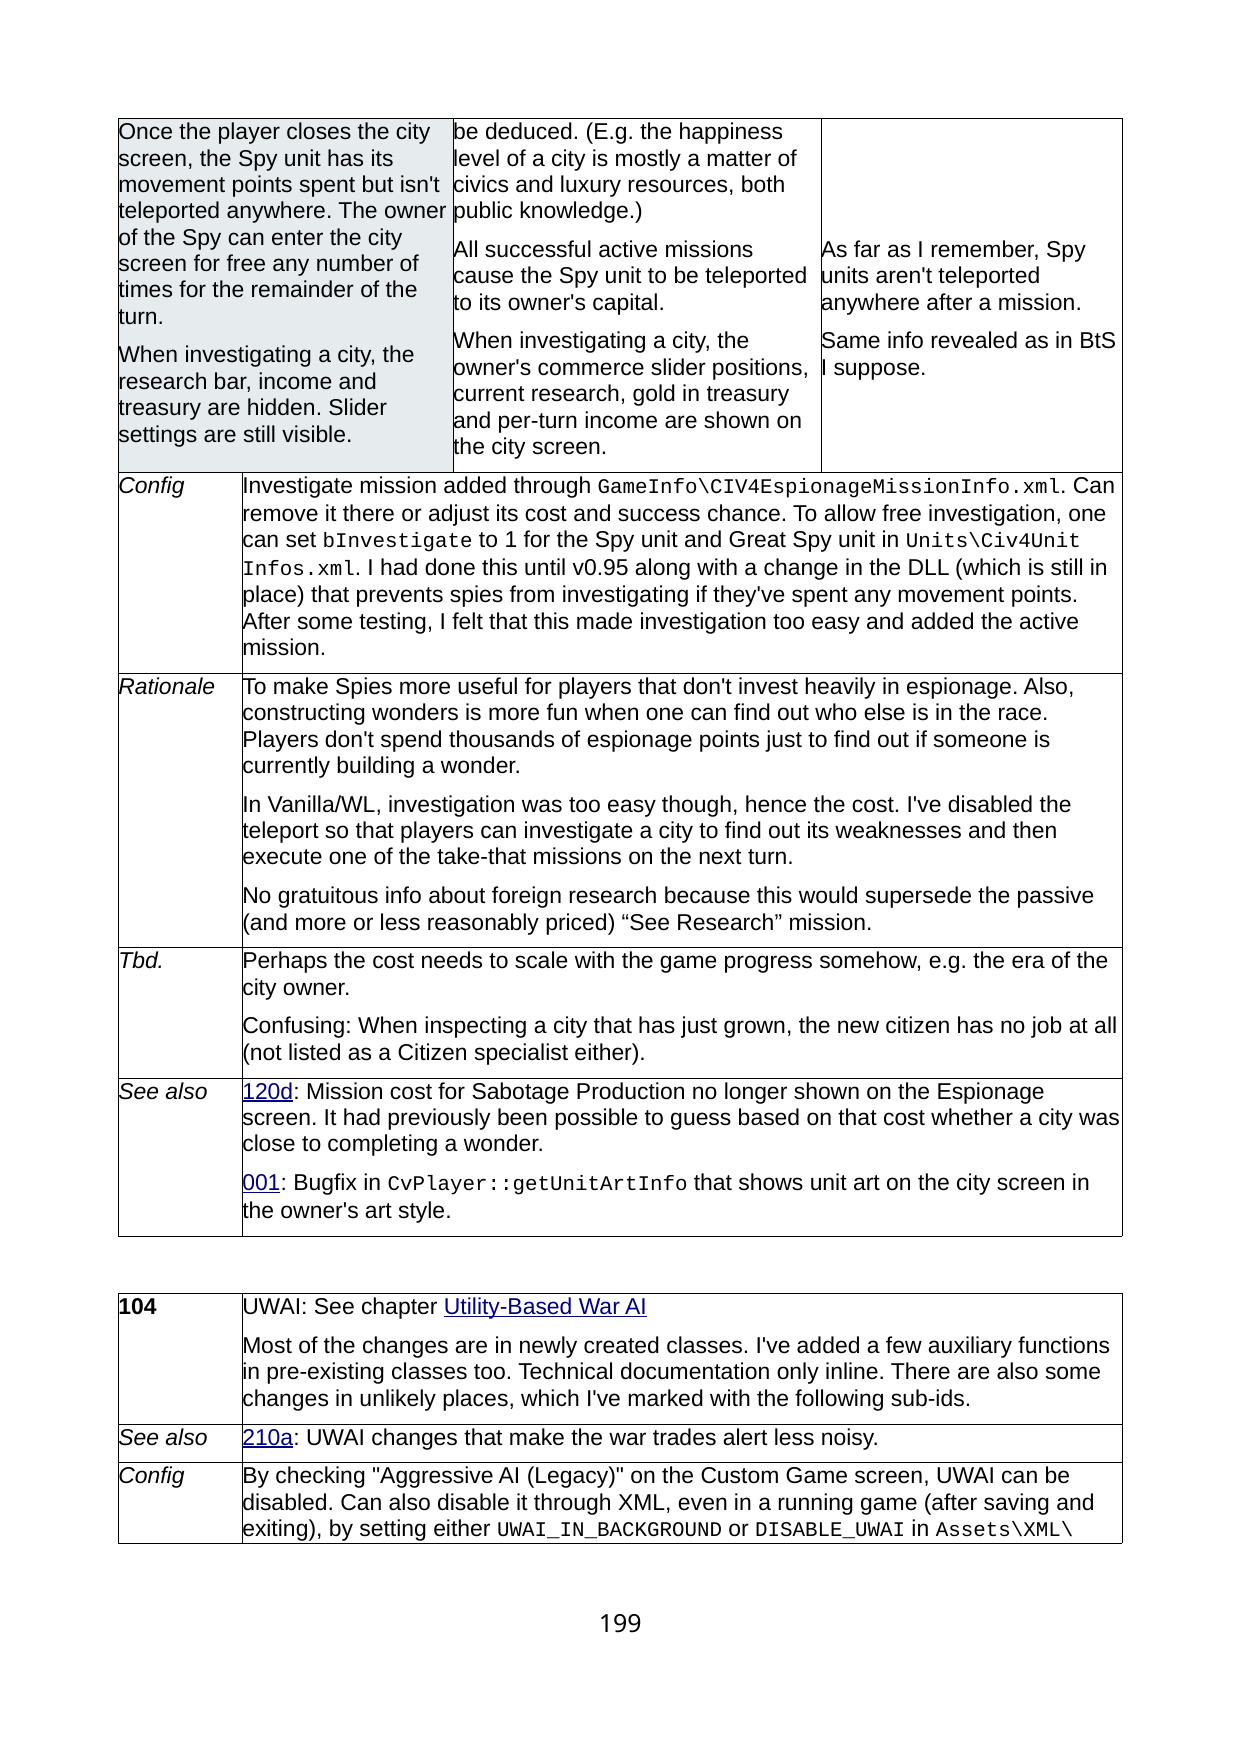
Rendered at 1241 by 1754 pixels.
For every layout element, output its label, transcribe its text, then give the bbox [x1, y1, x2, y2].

table_cell Investigate mission added through GameInfo\CIV4EspionageMissionInfo.xml. Can remove it there or adjust its cost and success chance. To allow free investigation, one can set bInvestigate to 1 for the Spy unit and Great Spy unit in Units\Civ4Unit Infos.xml. I had done this until v0.95 along with a change in the DLL (which is still in place) that prevents spies from investigating if they've spent any movement points. After some testing, I felt that this made investigation too easy and added the active mission. [243, 473, 1122, 673]
table_cell Tbd. [119, 948, 242, 1077]
table_cell Config [119, 473, 242, 673]
table_cell See also [119, 1079, 242, 1236]
table_cell Config [119, 1463, 242, 1543]
table_header UWAI: See chapter Utility-Based War AI Most of the changes are in newly created classes. I've added a few auxiliary functions in pre-existing classes too. Technical documentation only inline. There are also some changes in unlikely places, which I've marked with the following sub-ids. [243, 1294, 1122, 1423]
table_cell As far as I remember, Spy units aren't teleported anywhere after a mission. Same info revealed as in BtS I suppose. [822, 119, 1122, 472]
table_cell Once the player closes the city screen, the Spy unit has its movement points spent but isn't teleported anywhere. The owner of the Spy can enter the city screen for free any number of times for the remainder of the turn. When investigating a city, the research bar, income and treasury are hidden. Slider settings are still visible. [119, 119, 453, 472]
table_cell Rationale [119, 674, 242, 947]
table_cell To make Spies more useful for players that don't invest heavily in espionage. Also, constructing wonders is more fun when one can find out who else is in the race. Players don't spend thousands of espionage points just to find out if someone is currently building a wonder. In Vanilla/WL, investigation was too easy though, hence the cost. I've disabled the teleport so that players can investigate a city to find out its weaknesses and then execute one of the take-that missions on the next turn. No gratuitous info about foreign research because this would supersede the passive (and more or less reasonably priced) “See Research” mission. [243, 674, 1122, 947]
table_cell Perhaps the cost needs to scale with the game progress somehow, e.g. the era of the city owner. Confusing: When inspecting a city that has just grown, the new citizen has no job at all (not listed as a Citizen specialist either). [243, 948, 1122, 1077]
table_cell 210a: UWAI changes that make the war trades alert less noisy. [243, 1425, 1122, 1462]
table_header 104 [119, 1294, 242, 1423]
table_cell 120d: Mission cost for Sabotage Production no longer shown on the Espionage screen. It had previously been possible to guess based on that cost whether a city was close to completing a wonder. 001: Bugfix in CvPlayer::getUnitArtInfo that shows unit art on the city screen in the owner's art style. [243, 1079, 1122, 1236]
table_cell See also [119, 1425, 242, 1462]
table_cell By checking "Aggressive AI (Legacy)" on the Custom Game screen, UWAI can be disabled. Can also disable it through XML, even in a running game (after saving and exiting), by setting either UWAI_IN_BACKGROUND or DISABLE_UWAI in Assets\XML\ [243, 1463, 1122, 1543]
table_cell be deduced. (E.g. the happiness level of a city is mostly a matter of civics and luxury resources, both public knowledge.) All successful active missions cause the Spy unit to be teleported to its owner's capital. When investigating a city, the owner's commerce slider positions, current research, gold in treasury and per-turn income are shown on the city screen. [454, 119, 821, 472]
